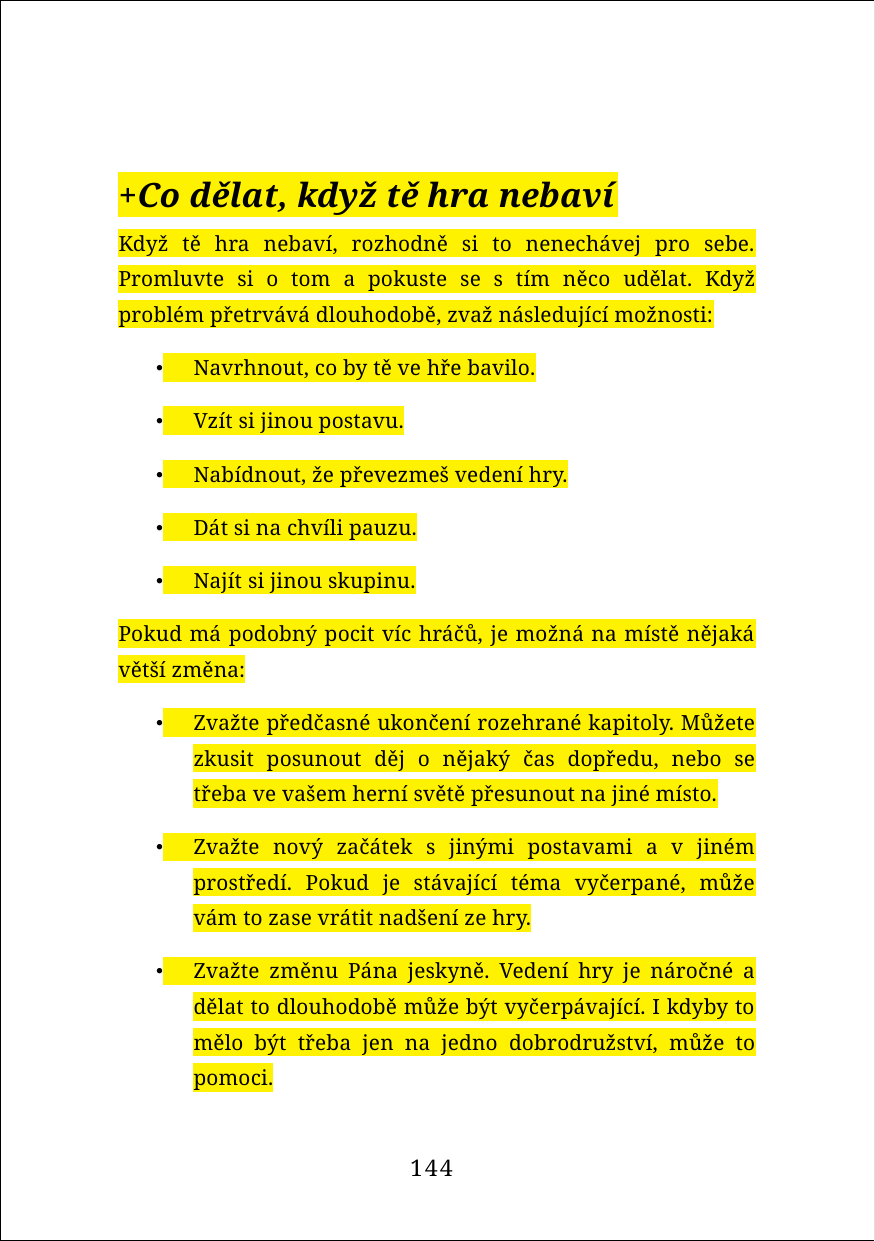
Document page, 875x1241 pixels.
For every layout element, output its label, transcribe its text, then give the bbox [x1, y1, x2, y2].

list Najít si jinou skupinu. [156, 566, 756, 594]
list Dát si na chvíli pauzu. [156, 513, 756, 541]
text Když tě hra nebaví, rozhodně si to nenechávej pro sebe. Promluvte si o tom a pokuste se s tím něco udělat. Když problém přetrvává dlouhodobě, zvaž následující možnosti: [118, 229, 756, 328]
text Pokud má podobný pocit víc hráčů, je možná na místě nějaká větší změna: [118, 619, 756, 683]
list Zvažte předčasné ukončení rozehrané kapitoly. Můžete zkusit posunout děj o nějaký čas dopředu, nebo se třeba ve vašem herní světě přesunout na jiné místo. [156, 708, 756, 808]
list Nabídnout, že převezmeš vedení hry. [156, 460, 756, 488]
list Zvažte nový začátek s jinými postavami a v jiném prostředí. Pokud je stávající téma vyčerpané, může vám to zase vrátit nadšení ze hry. [156, 832, 756, 932]
subtitle +Co dělat, když tě hra nebaví [118, 172, 756, 217]
list Vzít si jinou postavu. [156, 406, 756, 435]
list Zvažte změnu Pána jeskyně. Vedení hry je náročné a dělat to dlouhodobě může být vyčerpávající. I kdyby to mělo být třeba jen na jedno dobrodružství, může to pomoci. [156, 957, 756, 1092]
list Navrhnout, co by tě ve hře bavilo. [156, 353, 756, 382]
